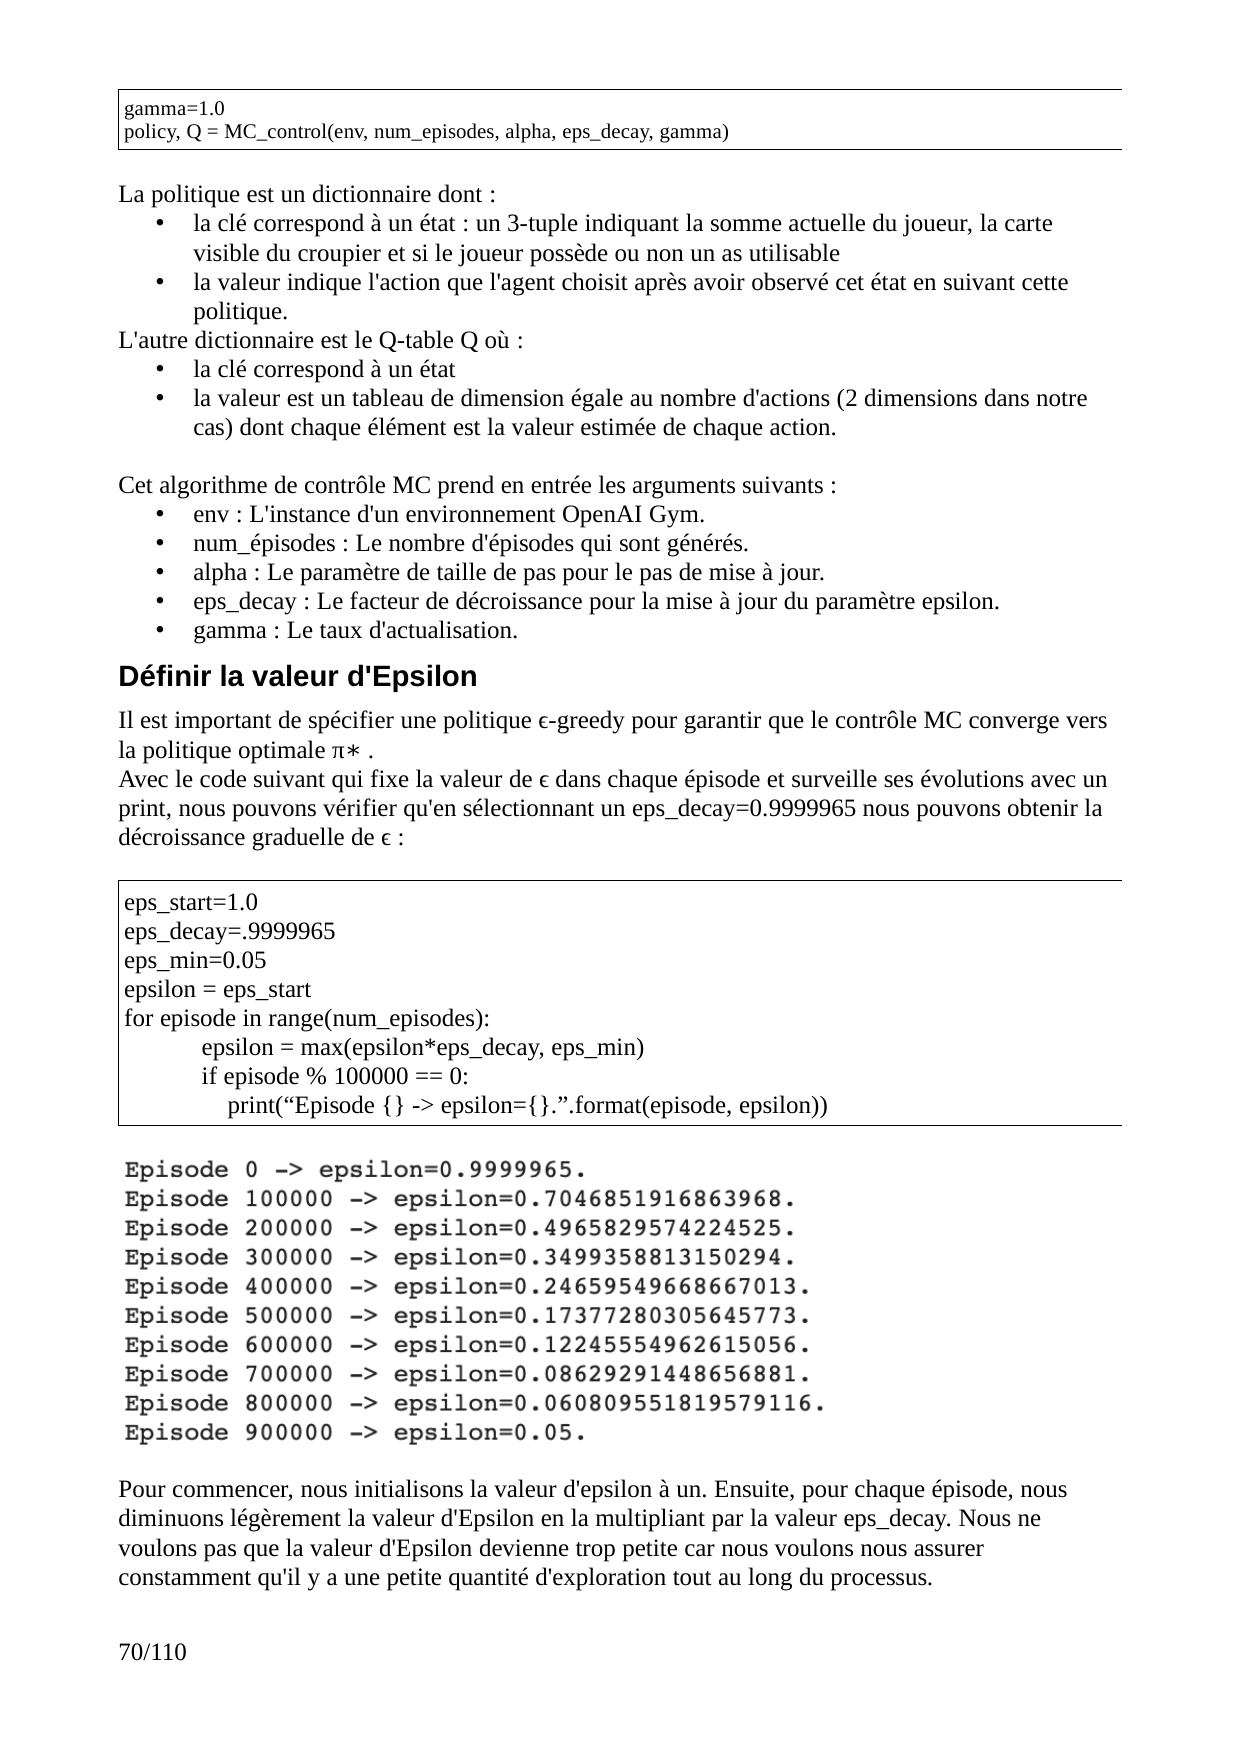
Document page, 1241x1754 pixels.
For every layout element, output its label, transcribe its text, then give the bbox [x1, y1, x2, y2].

list env : L'instance d'un environnement OpenAI Gym. [156, 499, 1122, 528]
list la valeur est un tableau de dimension égale au nombre d'actions (2 dimensions dans notre cas) dont chaque élément est la valeur estimée de chaque action. [156, 383, 1122, 441]
list num_épisodes : Le nombre d'épisodes qui sont générés. [156, 528, 1122, 557]
text Avec le code suivant qui fixe la valeur de ϵ dans chaque épisode et surveille ses évolutions avec un print, nous pouvons vérifier qu'en sélectionnant un eps_decay=0.9999965 nous pouvons obtenir la décroissance graduelle de ϵ : [118, 763, 1122, 851]
list la clé correspond à un état [156, 354, 1122, 383]
picture [118, 1155, 1123, 1446]
list alpha : Le paramètre de taille de pas pour le pas de mise à jour. [156, 557, 1122, 586]
table_header eps_start=1.0 eps_decay=.9999965 eps_min=0.05 epsilon = eps_start for episode in range(num_episodes): epsilon = max(epsilon*eps_decay, eps_min) if episode % 100000 == 0: print(“Episode {} -> epsilon={}.”.format(episode, epsilon)) [119, 881, 1122, 1125]
list eps_decay : Le facteur de décroissance pour la mise à jour du paramètre epsilon. [156, 586, 1122, 615]
text Il est important de spécifier une politique ϵ-greedy pour garantir que le contrôle MC converge vers la politique optimale π∗ . [118, 705, 1122, 763]
table_header gamma=1.0 policy, Q = MC_control(env, num_episodes, alpha, eps_decay, gamma) [119, 90, 1122, 149]
list la clé correspond à un état : un 3-tuple indiquant la somme actuelle du joueur, la carte visible du croupier et si le joueur possède ou non un as utilisable [156, 208, 1122, 266]
list gamma : Le taux d'actualisation. [156, 615, 1122, 644]
list la valeur indique l'action que l'agent choisit après avoir observé cet état en suivant cette politique. [156, 266, 1122, 324]
text L'autre dictionnaire est le Q-table Q où : [118, 324, 1122, 354]
subtitle Définir la valeur d'Epsilon [118, 659, 1122, 693]
text Pour commencer, nous initialisons la valeur d'epsilon à un. Ensuite, pour chaque épisode, nous diminuons légèrement la valeur d'Epsilon en la multipliant par la valeur eps_decay. Nous ne voulons pas que la valeur d'Epsilon devienne trop petite car nous voulons nous assurer constamment qu'il y a une petite quantité d'exploration tout au long du processus. [118, 1474, 1122, 1591]
text Cet algorithme de contrôle MC prend en entrée les arguments suivants : [118, 470, 1122, 499]
text La politique est un dictionnaire dont : [118, 179, 1122, 208]
